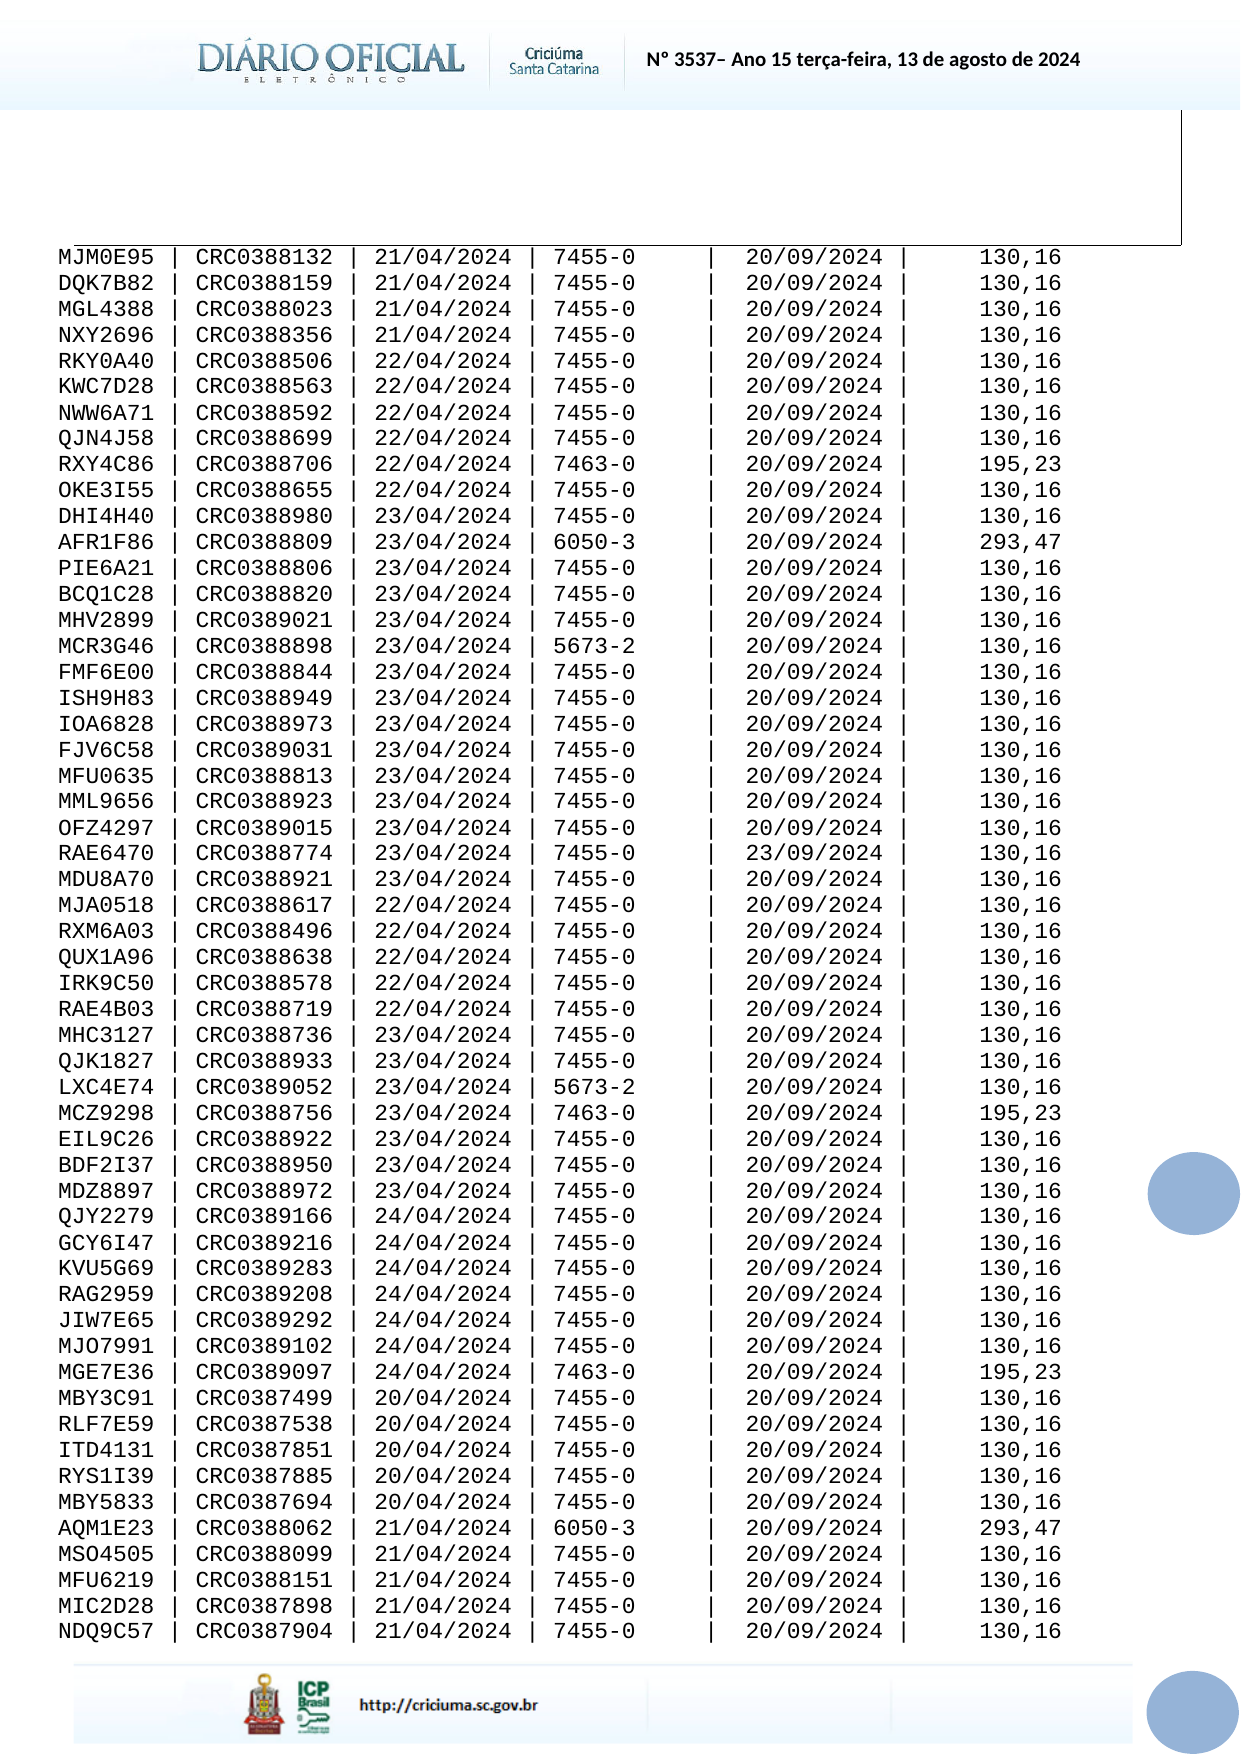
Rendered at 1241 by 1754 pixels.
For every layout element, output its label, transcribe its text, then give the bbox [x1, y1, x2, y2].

text KWC7D28 | CRC0388563 | 22/04/2024 | 7455-0 | 20/09/2024 | 130,16 [44, 375, 1181, 401]
text RXY4C86 | CRC0388706 | 22/04/2024 | 7463-0 | 20/09/2024 | 195,23 [44, 453, 1181, 479]
text ITD4131 | CRC0387851 | 20/04/2024 | 7455-0 | 20/09/2024 | 130,16 [44, 1438, 1181, 1464]
text IRK9C50 | CRC0388578 | 22/04/2024 | 7455-0 | 20/09/2024 | 130,16 [44, 971, 1181, 997]
text RAG2959 | CRC0389208 | 24/04/2024 | 7455-0 | 20/09/2024 | 130,16 [44, 1283, 1181, 1309]
text RAE4B03 | CRC0388719 | 22/04/2024 | 7455-0 | 20/09/2024 | 130,16 [44, 997, 1181, 1023]
text BCQ1C28 | CRC0388820 | 23/04/2024 | 7455-0 | 20/09/2024 | 130,16 [44, 582, 1181, 608]
text NWW6A71 | CRC0388592 | 22/04/2024 | 7455-0 | 20/09/2024 | 130,16 [44, 401, 1181, 427]
text MCR3G46 | CRC0388898 | 23/04/2024 | 5673-2 | 20/09/2024 | 130,16 [44, 634, 1181, 660]
text MBY3C91 | CRC0387499 | 20/04/2024 | 7455-0 | 20/09/2024 | 130,16 [44, 1386, 1181, 1412]
text MDZ8897 | CRC0388972 | 23/04/2024 | 7455-0 | 20/09/2024 | 130,16 [44, 1179, 1150, 1205]
text NDQ9C57 | CRC0387904 | 21/04/2024 | 7455-0 | 20/09/2024 | 130,16 [44, 1620, 1181, 1646]
text GCY6I47 | CRC0389216 | 24/04/2024 | 7455-0 | 20/09/2024 | 130,16 [44, 1231, 1181, 1257]
text QJY2279 | CRC0389166 | 24/04/2024 | 7455-0 | 20/09/2024 | 130,16 [44, 1205, 1171, 1231]
text DHI4H40 | CRC0388980 | 23/04/2024 | 7455-0 | 20/09/2024 | 130,16 [44, 504, 1181, 531]
text RLF7E59 | CRC0387538 | 20/04/2024 | 7455-0 | 20/09/2024 | 130,16 [44, 1412, 1181, 1438]
text MJA0518 | CRC0388617 | 22/04/2024 | 7455-0 | 20/09/2024 | 130,16 [44, 894, 1181, 919]
text MFU6219 | CRC0388151 | 21/04/2024 | 7455-0 | 20/09/2024 | 130,16 [44, 1568, 1181, 1594]
text MJM0E95 | CRC0388132 | 21/04/2024 | 7455-0 | 20/09/2024 | 130,16 [44, 245, 1181, 271]
text MHV2899 | CRC0389021 | 23/04/2024 | 7455-0 | 20/09/2024 | 130,16 [44, 608, 1181, 634]
text BDF2I37 | CRC0388950 | 23/04/2024 | 7455-0 | 20/09/2024 | 130,16 [44, 1153, 1180, 1179]
text IOA6828 | CRC0388973 | 23/04/2024 | 7455-0 | 20/09/2024 | 130,16 [44, 712, 1181, 738]
text KVU5G69 | CRC0389283 | 24/04/2024 | 7455-0 | 20/09/2024 | 130,16 [44, 1257, 1181, 1283]
text OKE3I55 | CRC0388655 | 22/04/2024 | 7455-0 | 20/09/2024 | 130,16 [44, 479, 1181, 504]
text MIC2D28 | CRC0387898 | 21/04/2024 | 7455-0 | 20/09/2024 | 130,16 [44, 1594, 1181, 1620]
text NXY2696 | CRC0388356 | 21/04/2024 | 7455-0 | 20/09/2024 | 130,16 [44, 323, 1181, 349]
text RYS1I39 | CRC0387885 | 20/04/2024 | 7455-0 | 20/09/2024 | 130,16 [44, 1464, 1181, 1490]
text AQM1E23 | CRC0388062 | 21/04/2024 | 6050-3 | 20/09/2024 | 293,47 [44, 1516, 1181, 1542]
text FMF6E00 | CRC0388844 | 23/04/2024 | 7455-0 | 20/09/2024 | 130,16 [44, 660, 1181, 686]
text MGL4388 | CRC0388023 | 21/04/2024 | 7455-0 | 20/09/2024 | 130,16 [44, 297, 1181, 323]
text QUX1A96 | CRC0388638 | 22/04/2024 | 7455-0 | 20/09/2024 | 130,16 [44, 946, 1181, 971]
text MDU8A70 | CRC0388921 | 23/04/2024 | 7455-0 | 20/09/2024 | 130,16 [44, 868, 1181, 894]
text DQK7B82 | CRC0388159 | 21/04/2024 | 7455-0 | 20/09/2024 | 130,16 [44, 271, 1181, 297]
text JIW7E65 | CRC0389292 | 24/04/2024 | 7455-0 | 20/09/2024 | 130,16 [44, 1309, 1181, 1334]
text RAE6470 | CRC0388774 | 23/04/2024 | 7455-0 | 23/09/2024 | 130,16 [44, 842, 1181, 868]
text FJV6C58 | CRC0389031 | 23/04/2024 | 7455-0 | 20/09/2024 | 130,16 [44, 738, 1181, 764]
text ISH9H83 | CRC0388949 | 23/04/2024 | 7455-0 | 20/09/2024 | 130,16 [44, 686, 1181, 712]
text MHC3127 | CRC0388736 | 23/04/2024 | 7455-0 | 20/09/2024 | 130,16 [44, 1023, 1181, 1049]
text LXC4E74 | CRC0389052 | 23/04/2024 | 5673-2 | 20/09/2024 | 130,16 [44, 1075, 1181, 1101]
text RKY0A40 | CRC0388506 | 22/04/2024 | 7455-0 | 20/09/2024 | 130,16 [44, 349, 1181, 375]
text AFR1F86 | CRC0388809 | 23/04/2024 | 6050-3 | 20/09/2024 | 293,47 [44, 531, 1181, 556]
text MML9656 | CRC0388923 | 23/04/2024 | 7455-0 | 20/09/2024 | 130,16 [44, 790, 1181, 816]
text MJO7991 | CRC0389102 | 24/04/2024 | 7455-0 | 20/09/2024 | 130,16 [44, 1334, 1181, 1361]
text MCZ9298 | CRC0388756 | 23/04/2024 | 7463-0 | 20/09/2024 | 195,23 [44, 1101, 1181, 1127]
text EIL9C26 | CRC0388922 | 23/04/2024 | 7455-0 | 20/09/2024 | 130,16 [44, 1127, 1181, 1153]
text MFU0635 | CRC0388813 | 23/04/2024 | 7455-0 | 20/09/2024 | 130,16 [44, 764, 1181, 790]
text RXM6A03 | CRC0388496 | 22/04/2024 | 7455-0 | 20/09/2024 | 130,16 [44, 919, 1181, 946]
text QJN4J58 | CRC0388699 | 22/04/2024 | 7455-0 | 20/09/2024 | 130,16 [44, 427, 1181, 453]
text OFZ4297 | CRC0389015 | 23/04/2024 | 7455-0 | 20/09/2024 | 130,16 [44, 816, 1181, 842]
text MBY5833 | CRC0387694 | 20/04/2024 | 7455-0 | 20/09/2024 | 130,16 [44, 1490, 1181, 1516]
text PIE6A21 | CRC0388806 | 23/04/2024 | 7455-0 | 20/09/2024 | 130,16 [44, 556, 1181, 582]
text MSO4505 | CRC0388099 | 21/04/2024 | 7455-0 | 20/09/2024 | 130,16 [44, 1542, 1181, 1568]
text QJK1827 | CRC0388933 | 23/04/2024 | 7455-0 | 20/09/2024 | 130,16 [44, 1049, 1181, 1075]
text MGE7E36 | CRC0389097 | 24/04/2024 | 7463-0 | 20/09/2024 | 195,23 [44, 1361, 1181, 1386]
